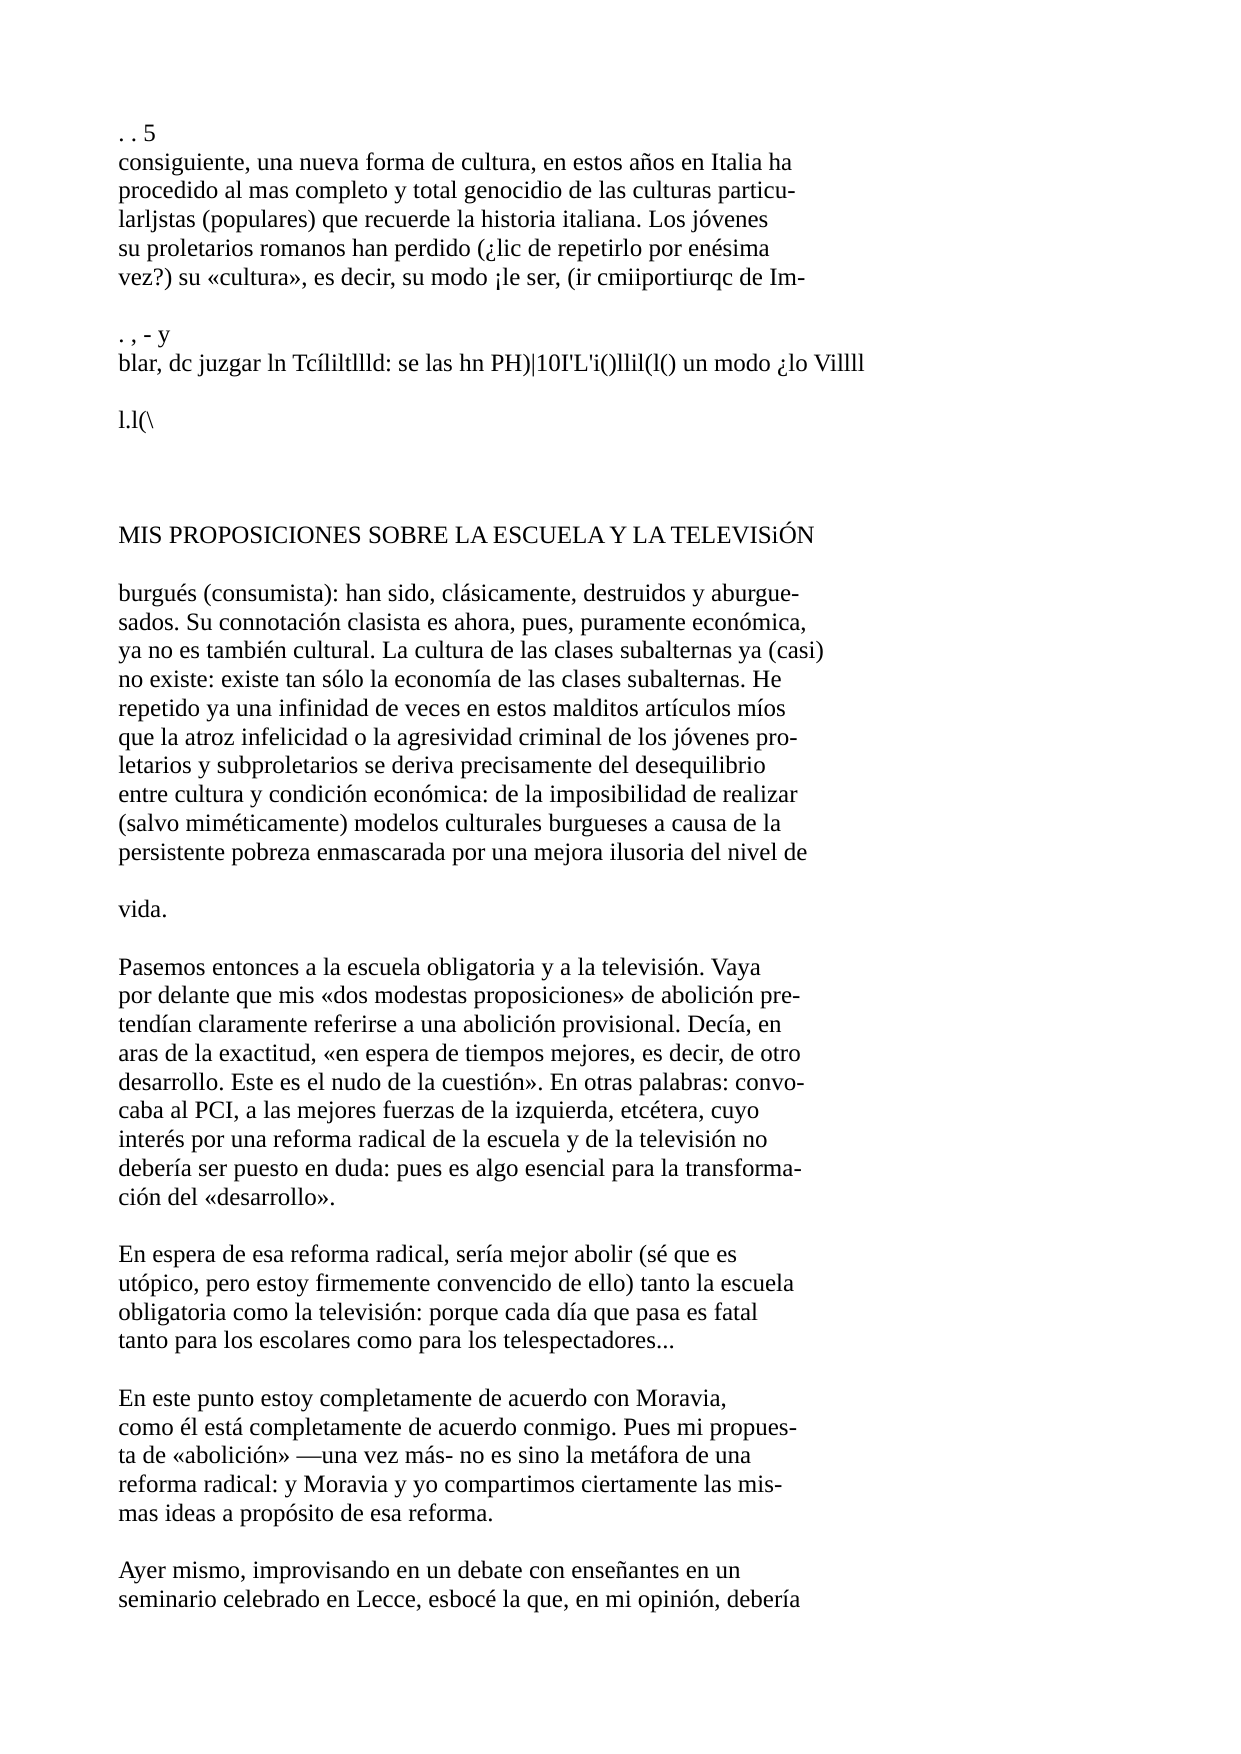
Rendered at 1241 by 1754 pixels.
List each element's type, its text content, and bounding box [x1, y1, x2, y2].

text . . 5 [118, 118, 1122, 147]
text entre cultura y condición económica: de la imposibilidad de realizar [118, 779, 1122, 808]
text ción del «desarrollo». [118, 1182, 1122, 1211]
text larljstas (populares) que recuerde la historia italiana. Los jóvenes [118, 204, 1122, 233]
text debería ser puesto en duda: pues es algo esencial para la transforma- [118, 1153, 1122, 1182]
text tanto para los escolares como para los telespectadores... [118, 1326, 1122, 1354]
text procedido al mas completo y total genocidio de las culturas particu- [118, 176, 1122, 204]
text Pasemos entonces a la escuela obligatoria y a la televisión. Vaya [118, 952, 1122, 981]
text ya no es también cultural. La cultura de las clases subalternas ya (casi) [118, 636, 1122, 664]
text tendían claramente referirse a una abolición provisional. Decía, en [118, 1009, 1122, 1038]
text vida. [118, 894, 1122, 923]
text utópico, pero estoy firmemente convencido de ello) tanto la escuela [118, 1268, 1122, 1297]
text vez?) su «cultura», es decir, su modo ¡le ser, (ir cmiiportiurqc de Im- [118, 262, 1122, 291]
text MIS PROPOSICIONES SOBRE LA ESCUELA Y LA TELEVISiÓN [118, 521, 1122, 549]
text repetido ya una infinidad de veces en estos malditos artículos míos [118, 693, 1122, 722]
text su proletarios romanos han perdido (¿lic de repetirlo por enésima [118, 233, 1122, 262]
text Ayer mismo, improvisando en un debate con enseñantes en un [118, 1556, 1122, 1584]
text l.l(\ [118, 406, 1122, 434]
text En espera de esa reforma radical, sería mejor abolir (sé que es [118, 1239, 1122, 1268]
text reforma radical: y Moravia y yo compartimos ciertamente las mis- [118, 1469, 1122, 1498]
text por delante que mis «dos modestas proposiciones» de abolición pre- [118, 981, 1122, 1009]
text como él está completamente de acuerdo conmigo. Pues mi propues- [118, 1412, 1122, 1441]
text que la atroz infelicidad o la agresividad criminal de los jóvenes pro- [118, 722, 1122, 751]
text caba al PCI, a las mejores fuerzas de la izquierda, etcétera, cuyo [118, 1096, 1122, 1124]
text . , - y [118, 319, 1122, 348]
text burgués (consumista): han sido, clásicamente, destruidos y aburgue- [118, 578, 1122, 607]
text consiguiente, una nueva forma de cultura, en estos años en Italia ha [118, 147, 1122, 176]
text aras de la exactitud, «en espera de tiempos mejores, es decir, de otro [118, 1038, 1122, 1067]
text letarios y subproletarios se deriva precisamente del desequilibrio [118, 751, 1122, 779]
text seminario celebrado en Lecce, esbocé la que, en mi opinión, debería [118, 1584, 1122, 1613]
text En este punto estoy completamente de acuerdo con Moravia, [118, 1383, 1122, 1412]
text sados. Su connotación clasista es ahora, pues, puramente económica, [118, 607, 1122, 636]
text blar, dc juzgar ln Tcíliltllld: se las hn PH)|10I'L'i()llil(l() un modo ¿lo Villll [118, 348, 1122, 377]
text persistente pobreza enmascarada por una mejora ilusoria del nivel de [118, 837, 1122, 866]
text (salvo miméticamente) modelos culturales burgueses a causa de la [118, 808, 1122, 837]
text ta de «abolición» —una vez más- no es sino la metáfora de una [118, 1441, 1122, 1469]
text no existe: existe tan sólo la economía de las clases subalternas. He [118, 664, 1122, 693]
text interés por una reforma radical de la escuela y de la televisión no [118, 1124, 1122, 1153]
text mas ideas a propósito de esa reforma. [118, 1498, 1122, 1527]
text obligatoria como la televisión: porque cada día que pasa es fatal [118, 1297, 1122, 1326]
text desarrollo. Este es el nudo de la cuestión». En otras palabras: convo- [118, 1067, 1122, 1096]
